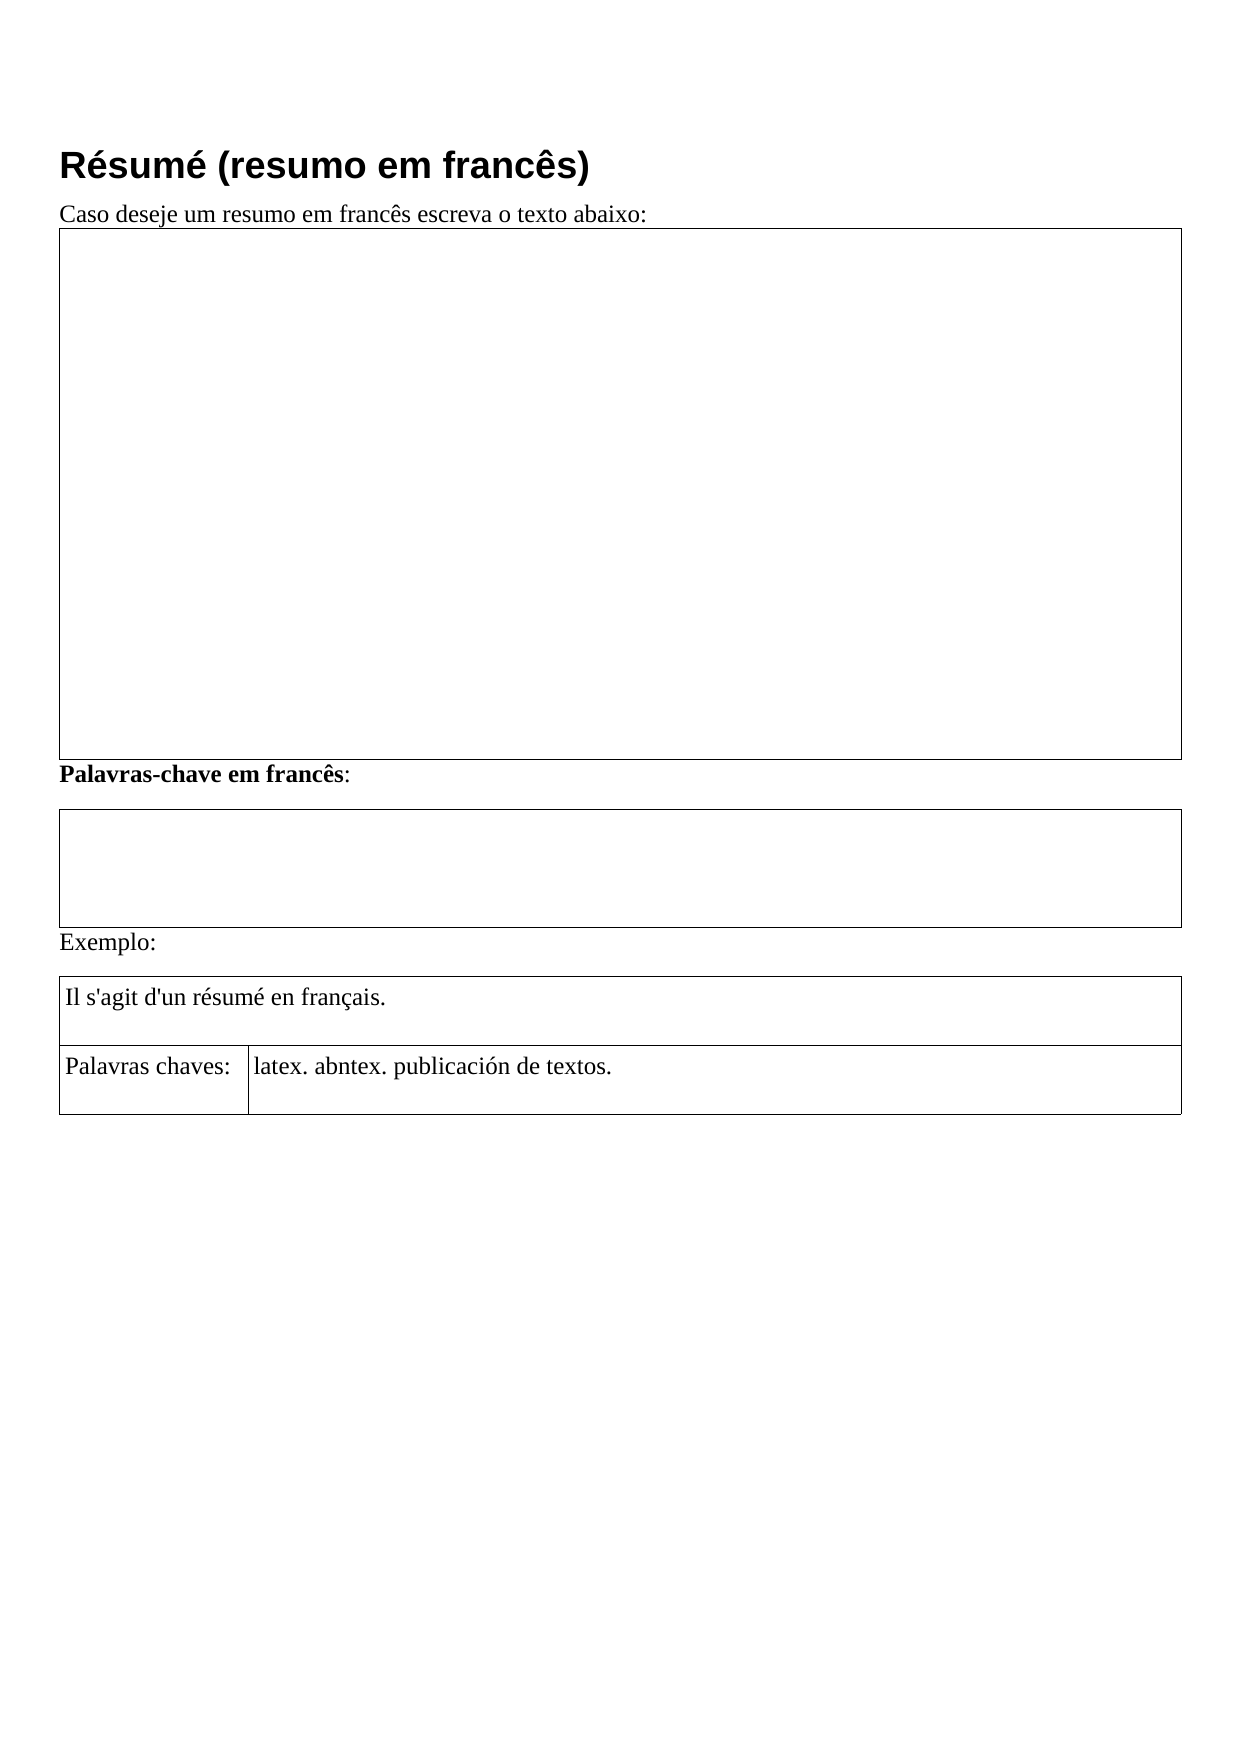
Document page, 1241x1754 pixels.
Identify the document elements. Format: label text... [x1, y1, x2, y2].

table_cell Palavras chaves: [60, 1046, 248, 1114]
subtitle Résumé (resumo em francês) [59, 143, 1181, 187]
table_cell latex. abntex. publicación de textos. [249, 1046, 1181, 1114]
text Palavras-chave em francês: [59, 760, 1181, 788]
text Caso deseje um resumo em francês escreva o texto abaixo: [59, 199, 1181, 228]
text Exemplo: [59, 928, 1181, 956]
table_header Il s'agit d'un résumé en français. [60, 977, 1181, 1045]
